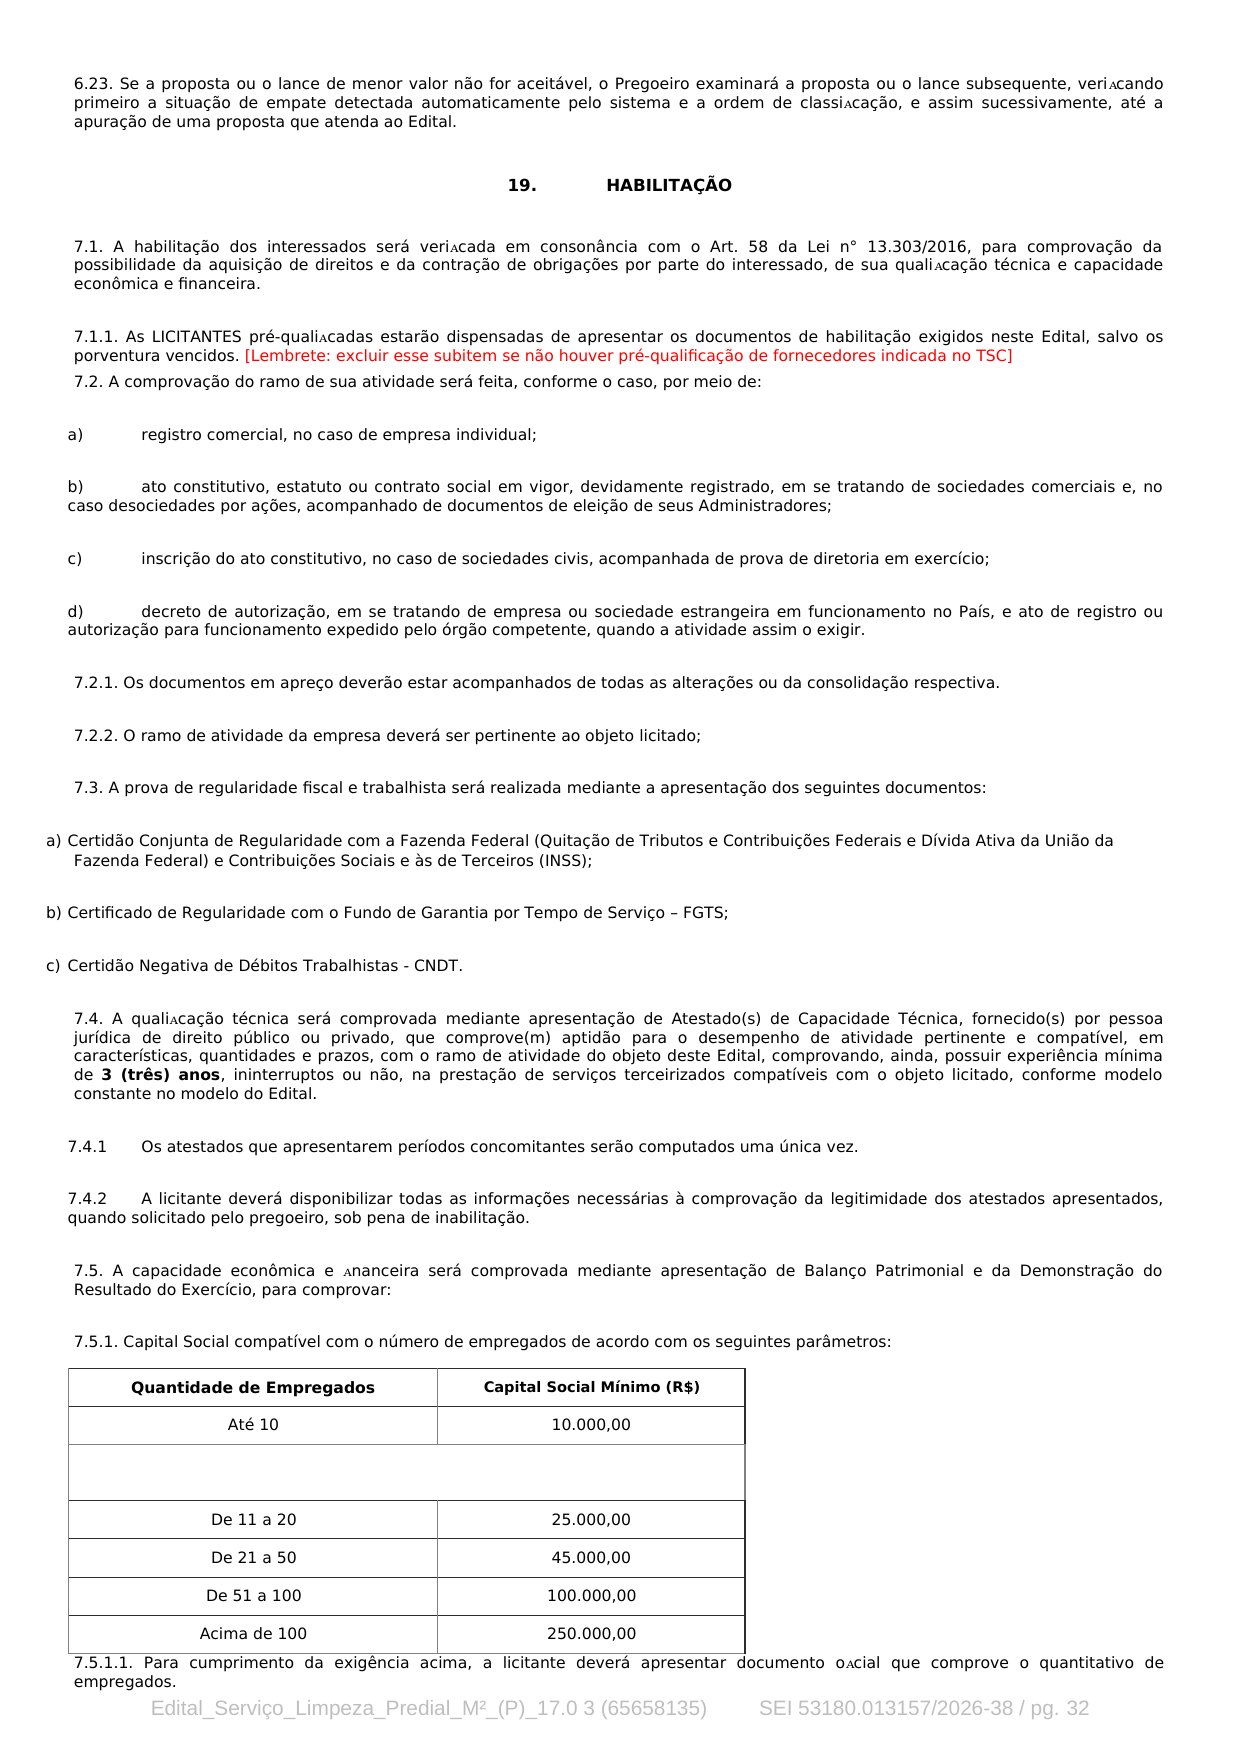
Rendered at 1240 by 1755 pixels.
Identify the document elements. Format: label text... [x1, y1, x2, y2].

table_cell 100.000,00 [438, 1578, 744, 1615]
text Fazenda Federal) e Contribuições Sociais e às de Terceiros (INSS); [74, 852, 1165, 870]
list decreto de autorização, em se tratando de empresa ou sociedade estrangeira em funcionamento no País, e ato de registro ou autorização para funcionamento expedido pelo órgão competente, quando a atividade assim o exigir. [67, 603, 1165, 639]
table_cell 250.000,00 [438, 1616, 744, 1653]
list Certidão Conjunta de Regularidade com a Fazenda Federal (Quitação de Tributos e Contribuições Federais e Dívida Ativa da União da [46, 832, 1165, 850]
text 7.5.1.1. Para cumprimento da exigência acima, a licitante deverá apresentar documento ocial que comprove o quantitativo de empregados. [74, 1654, 1165, 1691]
list inscrição do ato constitutivo, no caso de sociedades civis, acompanhada de prova de diretoria em exercício; [67, 550, 1165, 568]
table_cell 45.000,00 [438, 1539, 744, 1577]
table_cell 10.000,00 [438, 1407, 744, 1444]
list Certidão Negativa de Débitos Trabalhistas - CNDT. [46, 957, 1165, 975]
table_cell [69, 1445, 744, 1500]
text 7.1. A habilitação dos interessados será vericada em consonância com o Art. 58 da Lei n° 13.303/2016, para comprovação da possibilidade da aquisição de direitos e da contração de obrigações por parte do interessado, de sua qualicação técnica e capacidade econômica e financeira. [74, 237, 1165, 293]
table_cell De 21 a 50 [69, 1539, 437, 1577]
text 7.5. A capacidade econômica e nanceira será comprovada mediante apresentação de Balanço Patrimonial e da Demonstração do Resultado do Exercício, para comprovar: [74, 1262, 1165, 1299]
text 6.23. Se a proposta ou o lance de menor valor não for aceitável, o Pregoeiro examinará a proposta ou o lance subsequente, vericando primeiro a situação de empate detectada automaticamente pelo sistema e a ordem de classicação, e assim sucessivamente, até a apuração de uma proposta que atenda ao Edital. [74, 75, 1165, 131]
table_cell De 51 a 100 [69, 1578, 437, 1615]
list Os atestados que apresentarem períodos concomitantes serão computados uma única vez. [67, 1137, 1165, 1156]
table_header Quantidade de Empregados [69, 1369, 437, 1406]
list ato constitutivo, estatuto ou contrato social em vigor, devidamente registrado, em se tratando de sociedades comerciais e, no caso desociedades por ações, acompanhado de documentos de eleição de seus Administradores; [67, 478, 1165, 515]
table_header Capital Social Mínimo (R$) [438, 1369, 744, 1406]
table_cell De 11 a 20 [69, 1501, 437, 1538]
table_cell Acima de 100 [69, 1616, 437, 1653]
list Certificado de Regularidade com o Fundo de Garantia por Tempo de Serviço – FGTS; [46, 904, 1165, 923]
text 7.2.1. Os documentos em apreço deverão estar acompanhados de todas as alterações ou da consolidação respectiva. [74, 674, 1165, 692]
text 7.1.1. As LICITANTES pré-qualicadas estarão dispensadas de apresentar os documentos de habilitação exigidos neste Edital, salvo os porventura vencidos. [Lembrete: excluir esse subitem se não houver pré-qualificação de fornecedores indicada no TSC] [74, 328, 1165, 365]
table_cell 25.000,00 [438, 1501, 744, 1538]
text 7.2. A comprovação do ramo de sua atividade será feita, conforme o caso, por meio de: [74, 373, 1165, 391]
table_cell Até 10 [69, 1407, 437, 1444]
subtitle HABILITAÇÃO [67, 176, 1172, 195]
text 7.5.1. Capital Social compatível com o número de empregados de acordo com os seguintes parâmetros: [74, 1333, 1165, 1351]
text 7.2.2. O ramo de atividade da empresa deverá ser pertinente ao objeto licitado; [74, 727, 1165, 745]
list registro comercial, no caso de empresa individual; [67, 426, 1165, 444]
text 7.4. A qualicação técnica será comprovada mediante apresentação de Atestado(s) de Capacidade Técnica, fornecido(s) por pessoa jurídica de direito público ou privado, que comprove(m) aptidão para o desempenho de atividade pertinente e compatível, em características, quantidades e prazos, com o ramo de atividade do objeto deste Edital, comprovando, ainda, possuir experiência mínima de 3 (três) anos, ininterruptos ou não, na prestação de serviços terceirizados compatíveis com o objeto licitado, conforme modelo constante no modelo do Edital. [74, 1010, 1165, 1103]
list A licitante deverá disponibilizar todas as informações necessárias à comprovação da legitimidade dos atestados apresentados, quando solicitado pelo pregoeiro, sob pena de inabilitação. [67, 1190, 1165, 1227]
text 7.3. A prova de regularidade fiscal e trabalhista será realizada mediante a apresentação dos seguintes documentos: [74, 779, 1165, 798]
